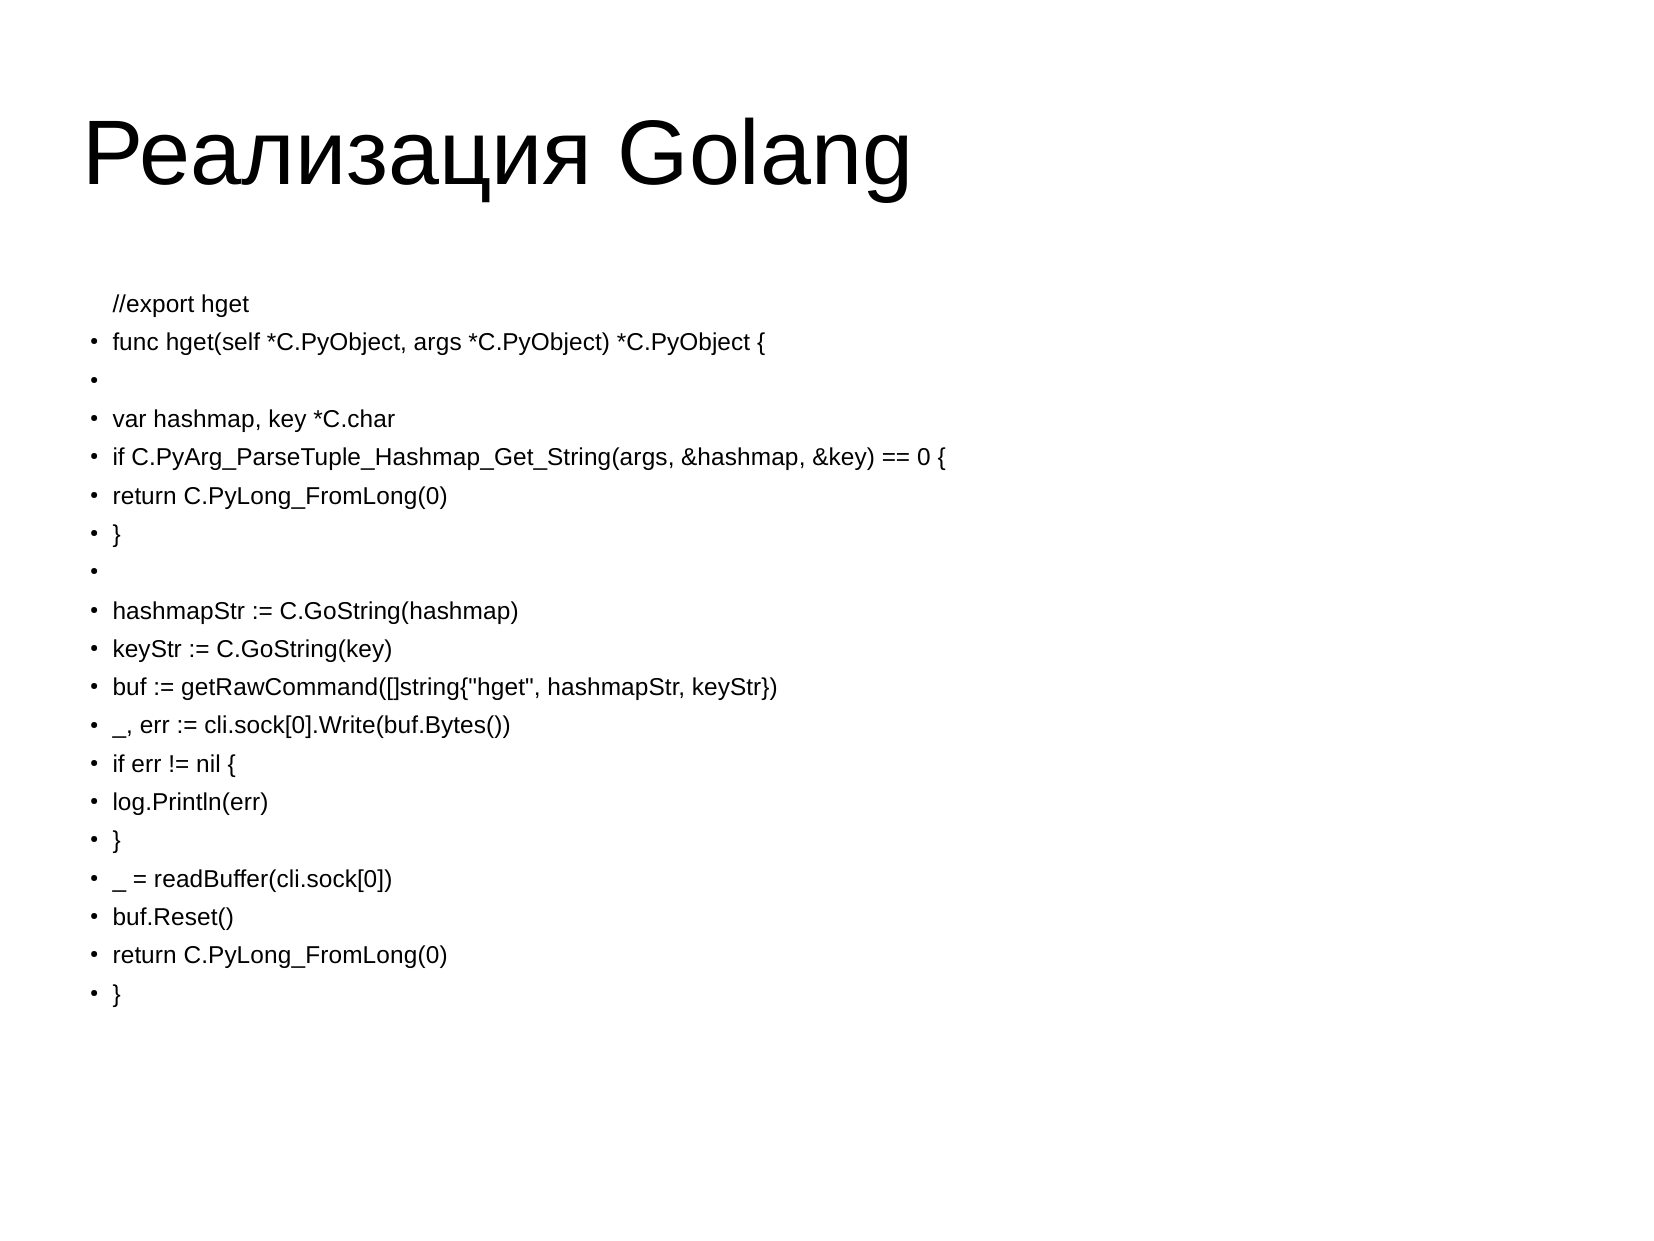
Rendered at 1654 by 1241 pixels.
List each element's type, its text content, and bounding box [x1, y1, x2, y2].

title Реализация Golang [82, 49, 1571, 257]
list //export hget func hget(self *C.PyObject, args *C.PyObject) *C.PyObject { var hashmap, key *C.char if C.PyArg_ParseTuple_Hashmap_Get_String(args, &hashmap, &key) == 0 { return C.PyLong_FromLong(0) } hashmapStr := C.GoString(hashmap) keyStr := C.GoString(key) buf := getRawCommand([]string{"hget", hashmapStr, keyStr}) _, err := cli.sock[0].Write(buf.Bytes()) if err != nil { log.Println(err) } _ = readBuffer(cli.sock[0]) buf.Reset() return C.PyLong_FromLong(0) } [82, 290, 1571, 1010]
